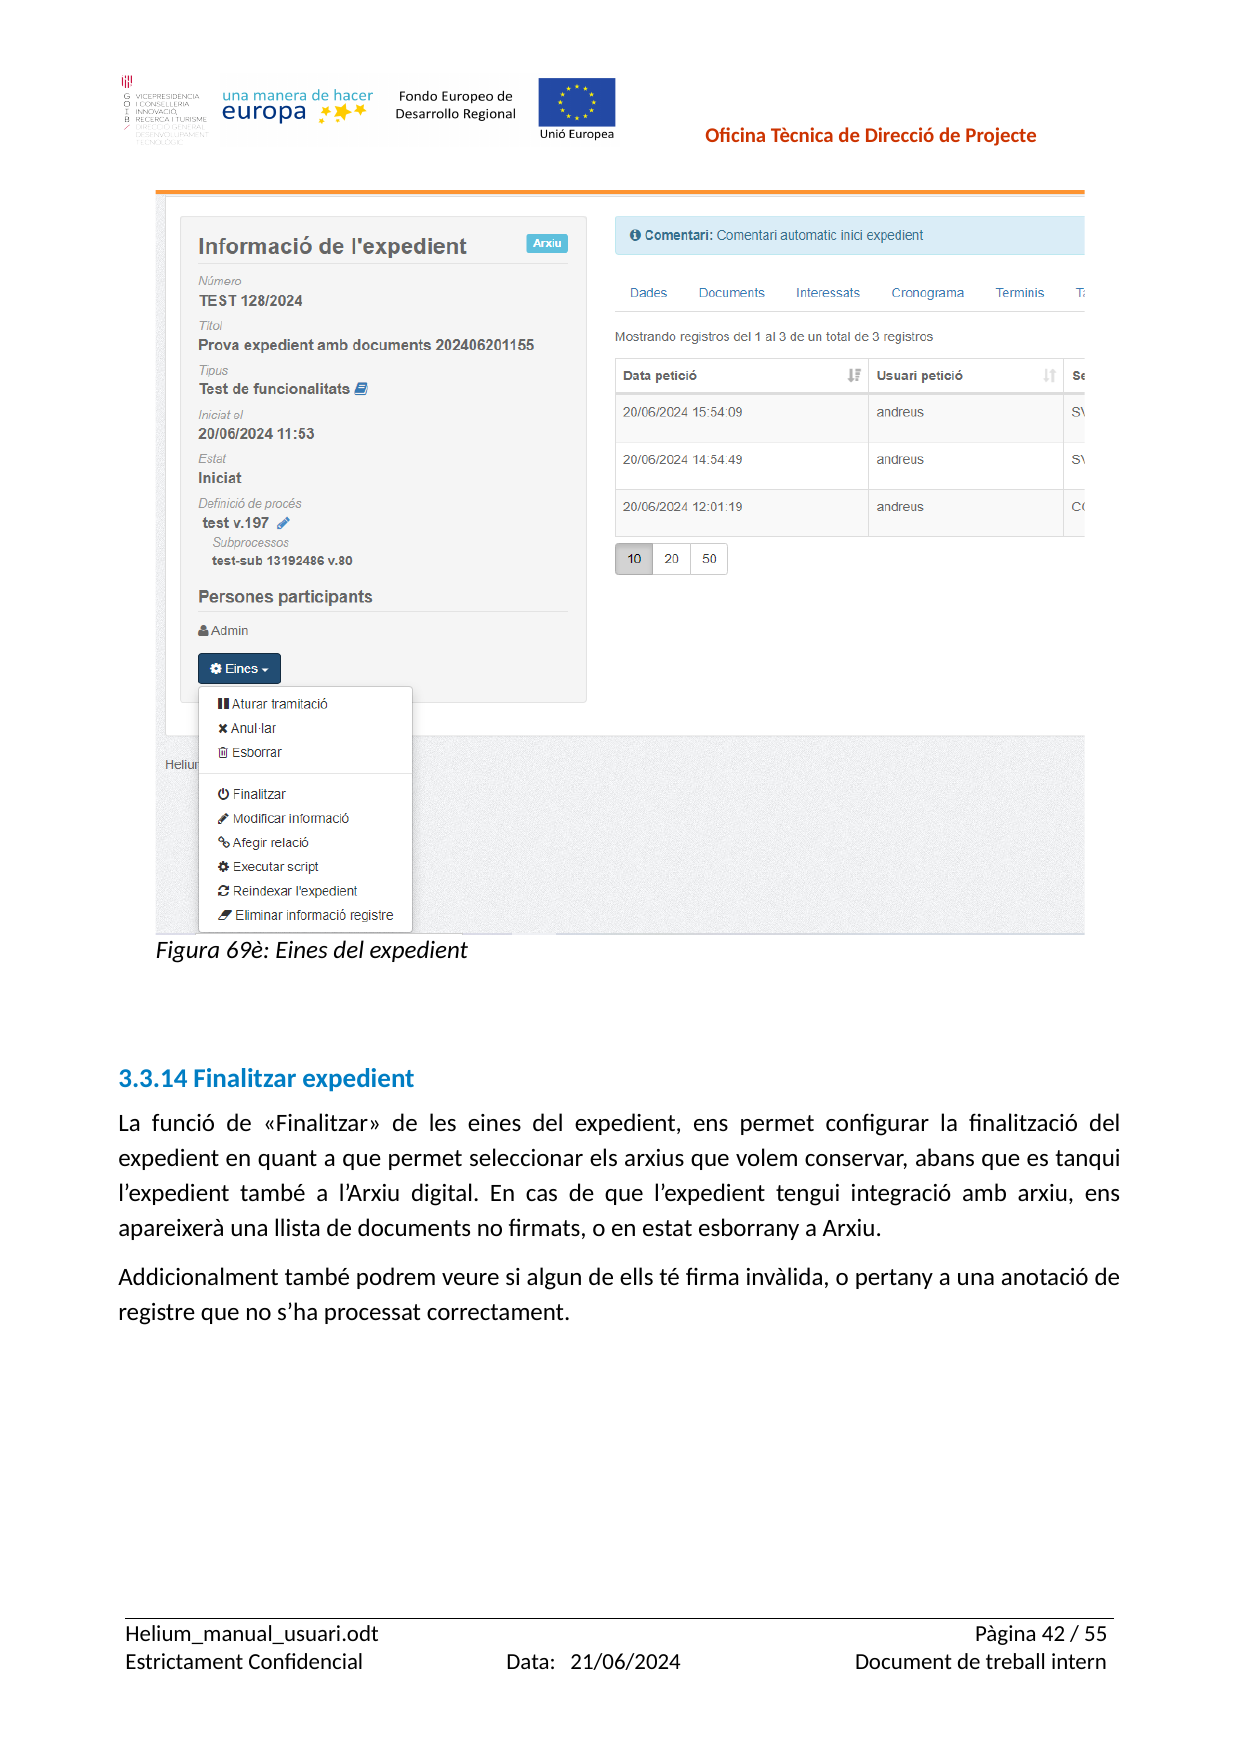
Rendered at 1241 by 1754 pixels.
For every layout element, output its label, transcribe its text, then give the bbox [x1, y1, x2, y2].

picture [219, 73, 621, 147]
picture [118, 73, 213, 147]
picture [155, 190, 1085, 935]
subtitle Finalitzar expedient [118, 1061, 1122, 1094]
text Addicionalment també podrem veure si algun de ells té firma invàlida, o pertany a una anotació de registre que no s’ha processat correctament. [118, 1261, 1122, 1327]
text Figura 69è: Eines del expedient [156, 935, 1084, 965]
text La funció de «Finalitzar» de les eines del expedient, ens permet configurar la finalització del expedient en quant a que permet seleccionar els arxius que volem conservar, abans que es tanqui l’expedient també a l’Arxiu digital. En cas de que l’expedient tengui integració amb arxiu, ens apareixerà una llista de documents no firmats, o en estat esborrany a Arxiu. [118, 1107, 1122, 1242]
